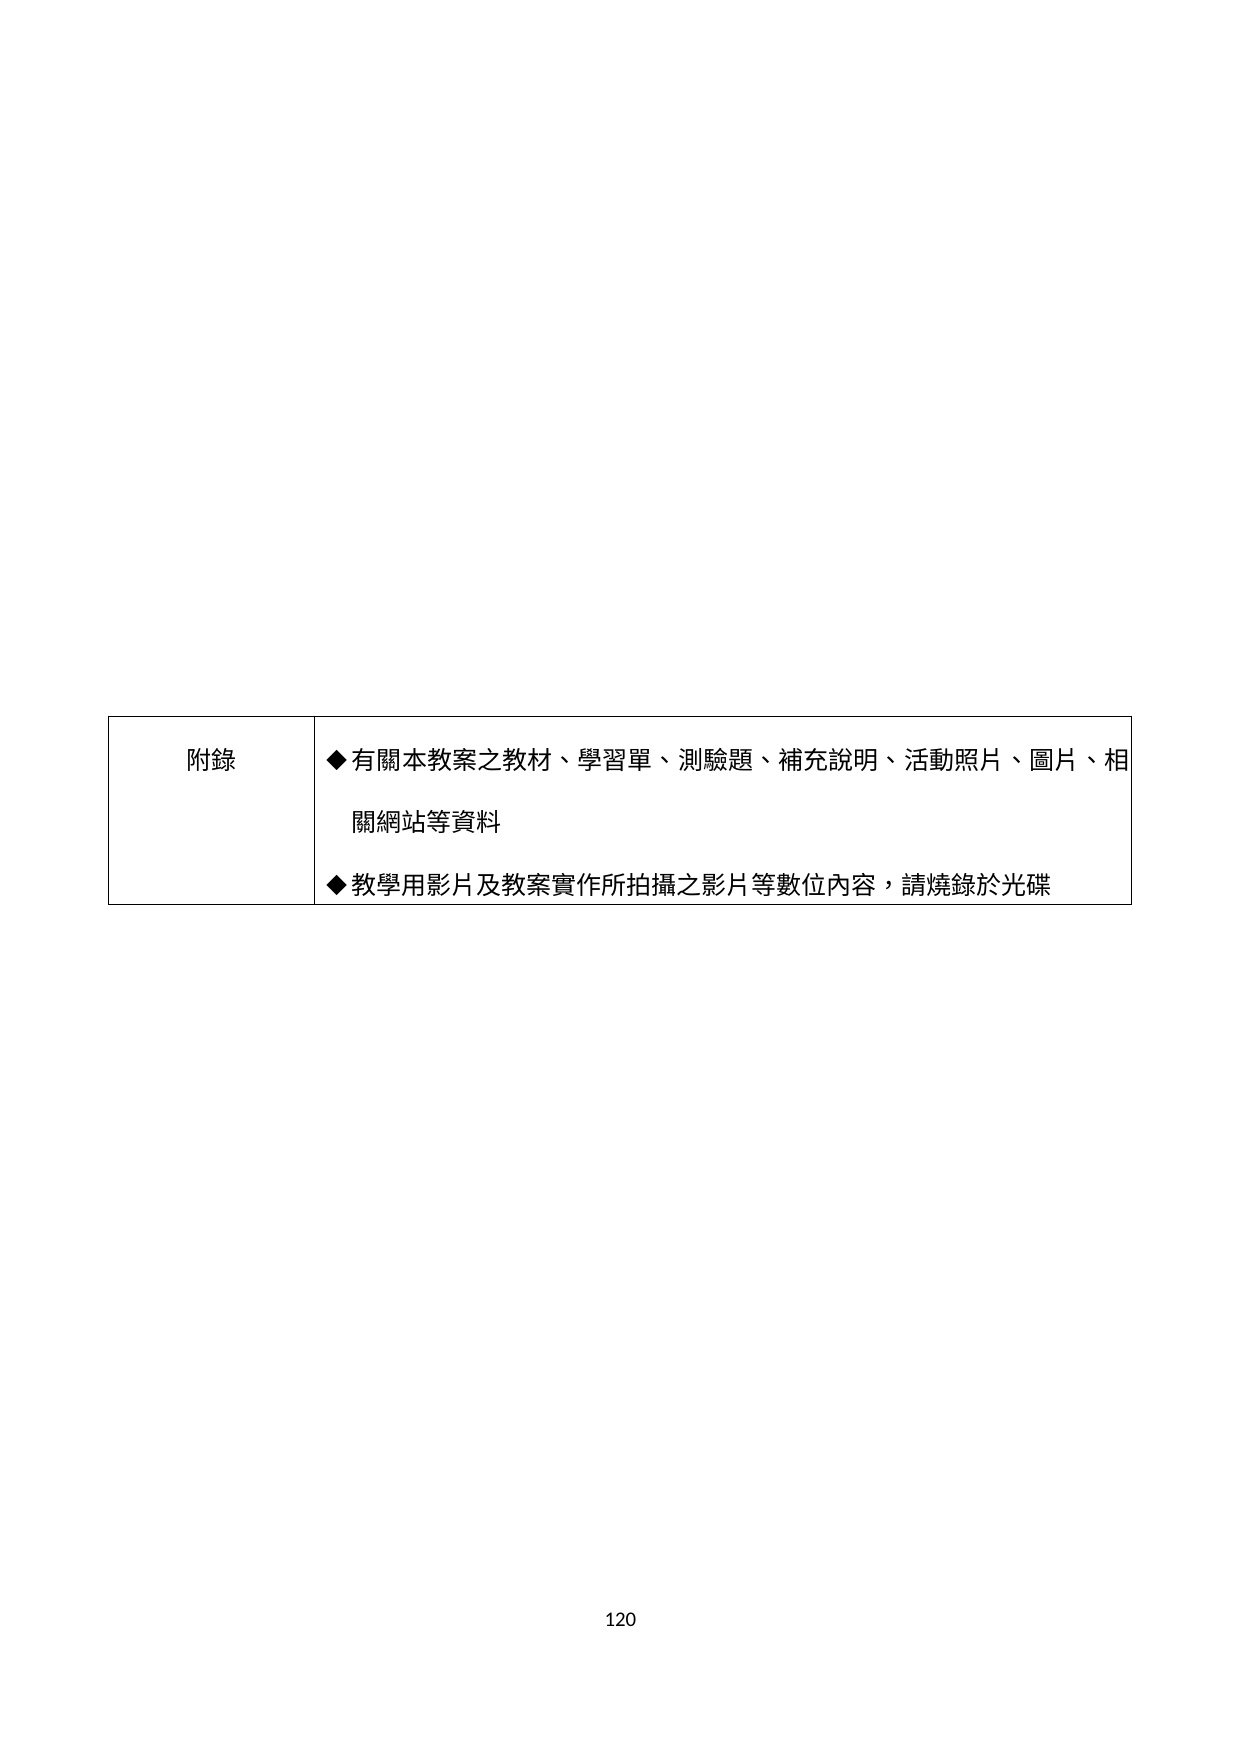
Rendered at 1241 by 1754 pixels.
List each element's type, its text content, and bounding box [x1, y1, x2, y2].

table_cell 附錄 [109, 717, 314, 904]
table_cell 有關本教案之教材、學習單、測驗題、補充說明、活動照片、圖片、相關網站等資料 教學用影片及教案實作所拍攝之影片等數位內容，請燒錄於光碟 無則免填 [315, 717, 1131, 904]
